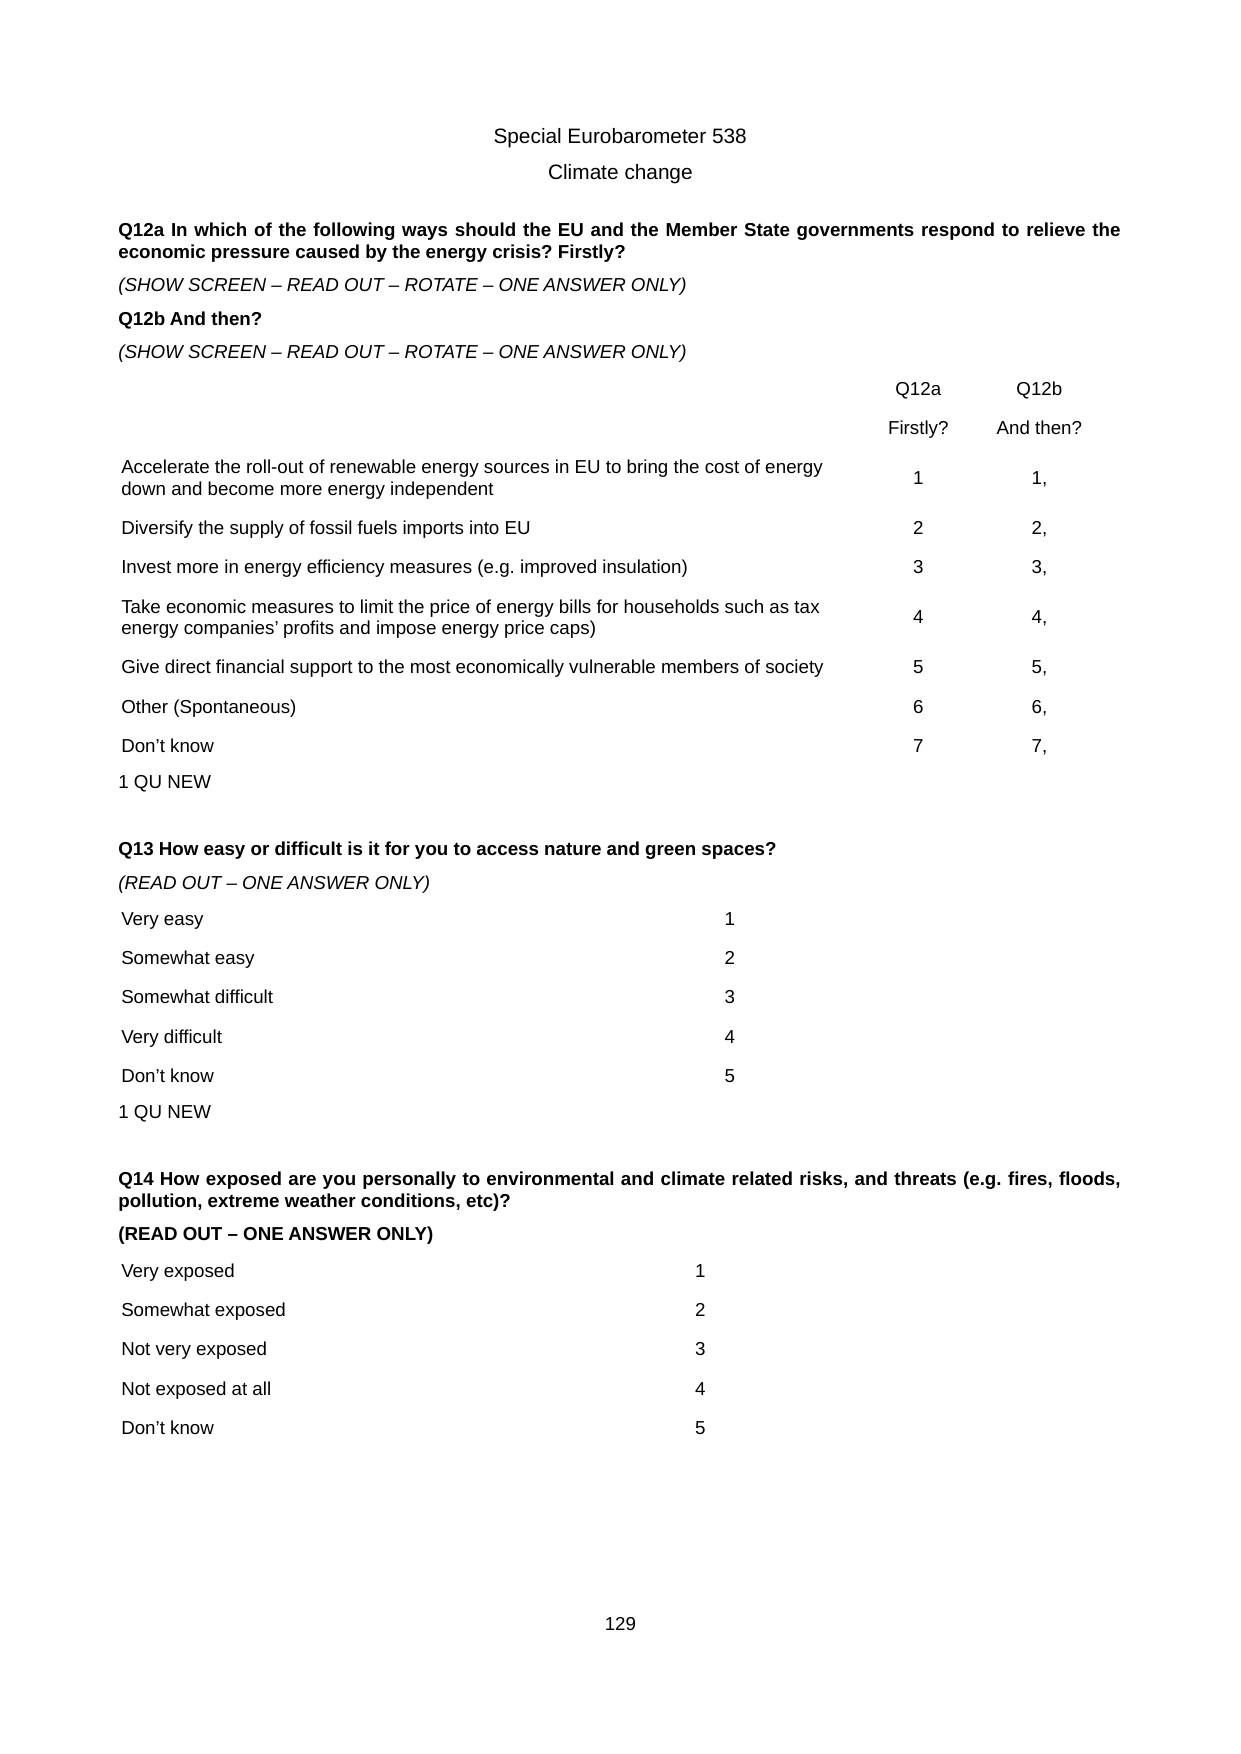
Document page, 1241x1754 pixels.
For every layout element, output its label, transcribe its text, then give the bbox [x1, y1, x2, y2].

table_cell 6, [974, 687, 1104, 726]
text Q12a In which of the following ways should the EU and the Member State governments respond to relieve the economic pressure caused by the energy crisis? Firstly? [118, 219, 1122, 262]
table_cell Take economic measures to limit the price of energy bills for households such as tax energy companies’ profits and impose energy price caps) [118, 587, 862, 647]
table_cell 2 [599, 938, 738, 977]
table_cell Diversify the supply of fossil fuels imports into EU [118, 508, 862, 547]
table_cell 2 [569, 1290, 708, 1329]
table_cell Firstly? [862, 408, 974, 447]
table_cell 3, [974, 547, 1104, 587]
table_cell Don’t know [118, 1408, 569, 1447]
table_cell 4 [862, 587, 974, 647]
table_cell 3 [862, 547, 974, 587]
table_cell [118, 408, 862, 447]
table_cell Invest more in energy efficiency measures (e.g. improved insulation) [118, 547, 862, 587]
table_cell 7 [862, 726, 974, 765]
table_cell 1, [974, 447, 1104, 508]
table_cell Don’t know [118, 1056, 599, 1095]
table_header Q12a [862, 369, 974, 408]
table_cell 4 [599, 1017, 738, 1056]
table_cell Other (Spontaneous) [118, 687, 862, 726]
table_header Very exposed [118, 1251, 569, 1290]
text (SHOW SCREEN – READ OUT – ROTATE – ONE ANSWER ONLY) [118, 274, 1122, 296]
table_cell 4, [974, 587, 1104, 647]
table_cell 2 [862, 508, 974, 547]
table_header Very easy [118, 899, 599, 938]
table_cell Accelerate the roll-out of renewable energy sources in EU to bring the cost of energy down and become more energy independent [118, 447, 862, 508]
text (SHOW SCREEN – READ OUT – ROTATE – ONE ANSWER ONLY) [118, 341, 1122, 363]
text Q14 How exposed are you personally to environmental and climate related risks, and threats (e.g. fires, floods, pollution, extreme weather conditions, etc)? [118, 1168, 1122, 1211]
table_header [118, 369, 862, 408]
table_cell Somewhat easy [118, 938, 599, 977]
table_cell 5, [974, 648, 1104, 687]
table_cell Somewhat exposed [118, 1290, 569, 1329]
table_cell 1 [862, 447, 974, 508]
table_cell Give direct financial support to the most economically vulnerable members of society [118, 648, 862, 687]
table_header 1 [569, 1251, 708, 1290]
table_cell Not exposed at all [118, 1369, 569, 1408]
text 1 QU NEW [118, 771, 1122, 793]
table_header 1 [599, 899, 738, 938]
table_cell 5 [569, 1408, 708, 1447]
table_cell Don’t know [118, 726, 862, 765]
table_cell And then? [974, 408, 1104, 447]
table_cell 4 [569, 1369, 708, 1408]
text 1 QU NEW [118, 1101, 1122, 1123]
table_cell Not very exposed [118, 1329, 569, 1368]
text (READ OUT – ONE ANSWER ONLY) [118, 1223, 1122, 1245]
table_cell 3 [569, 1329, 708, 1368]
table_cell 5 [599, 1056, 738, 1095]
table_cell 7, [974, 726, 1104, 765]
table_cell 5 [862, 648, 974, 687]
text (READ OUT – ONE ANSWER ONLY) [118, 871, 1122, 893]
table_cell 2, [974, 508, 1104, 547]
table_cell Very difficult [118, 1017, 599, 1056]
table_cell Somewhat difficult [118, 978, 599, 1017]
text Q12b And then? [118, 308, 1122, 329]
table_header Q12b [974, 369, 1104, 408]
table_cell 6 [862, 687, 974, 726]
text Q13 How easy or difficult is it for you to access nature and green spaces? [118, 838, 1122, 859]
table_cell 3 [599, 978, 738, 1017]
